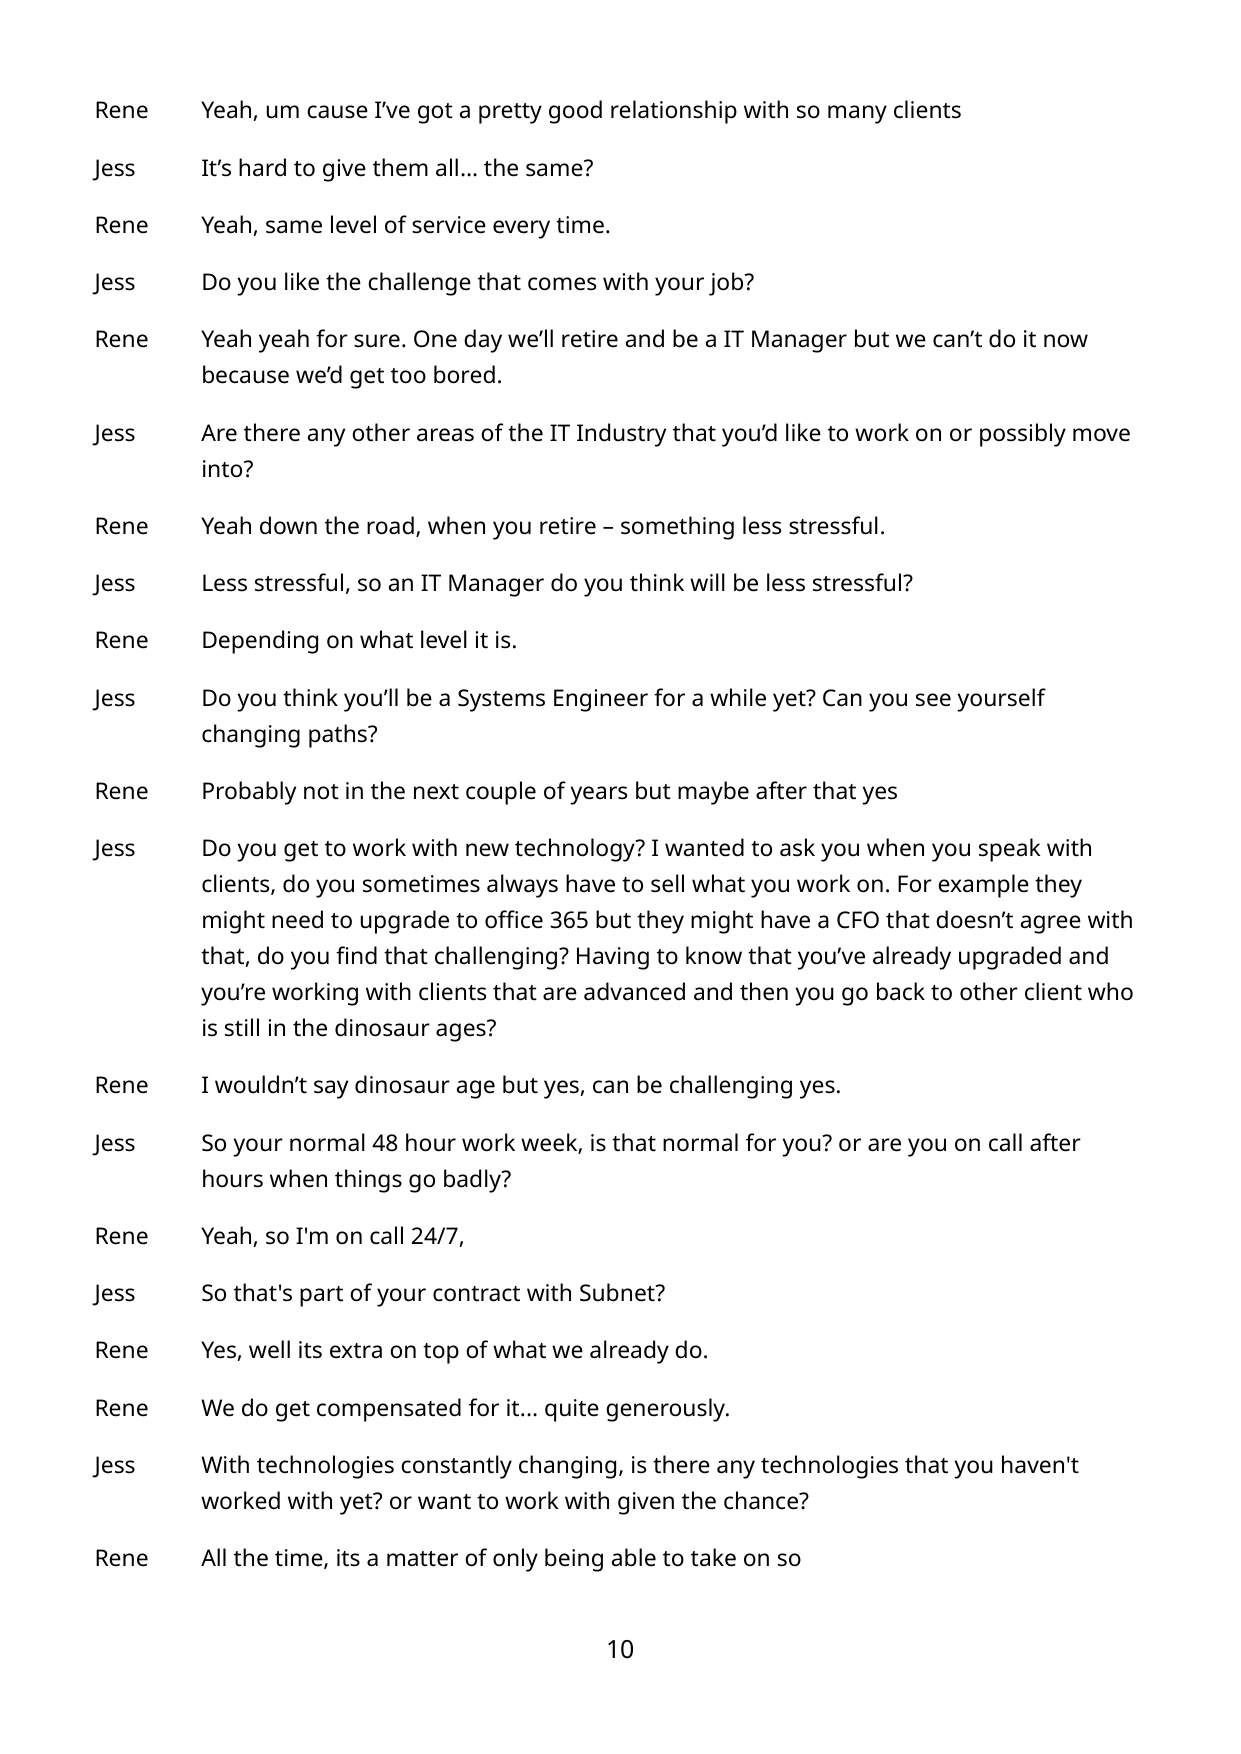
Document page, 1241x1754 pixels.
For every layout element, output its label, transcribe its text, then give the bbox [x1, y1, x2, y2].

table_cell Jess [89, 676, 195, 769]
table_cell We do get compensated for it... quite generously. [195, 1386, 1152, 1443]
table_cell Jess [89, 1443, 195, 1536]
table_cell Yeah, same level of service every time. [195, 203, 1152, 260]
table_cell Rene [89, 1386, 195, 1443]
table_cell Probably not in the next couple of years but maybe after that yes [195, 769, 1152, 827]
table_cell Rene [89, 318, 195, 411]
table_cell Yes, well its extra on top of what we already do. [195, 1329, 1152, 1386]
table_cell Jess [89, 260, 195, 318]
table_cell With technologies constantly changing, is there any technologies that you haven't worked with yet? or want to work with given the chance? [195, 1443, 1152, 1536]
table_cell All the time, its a matter of only being able to take on so [195, 1536, 1152, 1594]
table_cell Jess [89, 827, 195, 1063]
table_cell Jess [89, 561, 195, 619]
table_cell It’s hard to give them all… the same? [195, 146, 1152, 203]
table_cell Rene [89, 1214, 195, 1271]
table_cell Are there any other areas of the IT Industry that you’d like to work on or possibly move into? [195, 411, 1152, 504]
table_cell Rene [89, 89, 195, 146]
table_cell Jess [89, 1271, 195, 1329]
table_cell Jess [89, 1121, 195, 1214]
table_cell Rene [89, 619, 195, 676]
table_cell Yeah down the road, when you retire – something less stressful. [195, 504, 1152, 561]
table_cell Yeah yeah for sure. One day we’ll retire and be a IT Manager but we can’t do it now because we’d get too bored. [195, 318, 1152, 411]
table_cell So your normal 48 hour work week, is that normal for you? or are you on call after hours when things go badly? [195, 1121, 1152, 1214]
table_cell Yeah, um cause I’ve got a pretty good relationship with so many clients [195, 89, 1152, 146]
table_cell Rene [89, 203, 195, 260]
table_cell Depending on what level it is. [195, 619, 1152, 676]
table_cell Less stressful, so an IT Manager do you think will be less stressful? [195, 561, 1152, 619]
table_cell Rene [89, 769, 195, 827]
table_cell Do you get to work with new technology? I wanted to ask you when you speak with clients, do you sometimes always have to sell what you work on. For example they might need to upgrade to office 365 but they might have a CFO that doesn’t agree with that, do you find that challenging? Having to know that you’ve already upgraded and you’re working with clients that are advanced and then you go back to other client who is still in the dinosaur ages? [195, 827, 1152, 1063]
table_cell Rene [89, 1064, 195, 1121]
table_cell Jess [89, 146, 195, 203]
table_cell Rene [89, 504, 195, 561]
table_cell Rene [89, 1536, 195, 1594]
table_cell Do you think you’ll be a Systems Engineer for a while yet? Can you see yourself changing paths? [195, 676, 1152, 769]
table_cell So that's part of your contract with Subnet? [195, 1271, 1152, 1329]
table_cell I wouldn’t say dinosaur age but yes, can be challenging yes. [195, 1064, 1152, 1121]
table_cell Do you like the challenge that comes with your job? [195, 260, 1152, 318]
table_cell Jess [89, 411, 195, 504]
table_cell Yeah, so I'm on call 24/7, [195, 1214, 1152, 1271]
table_cell Rene [89, 1329, 195, 1386]
